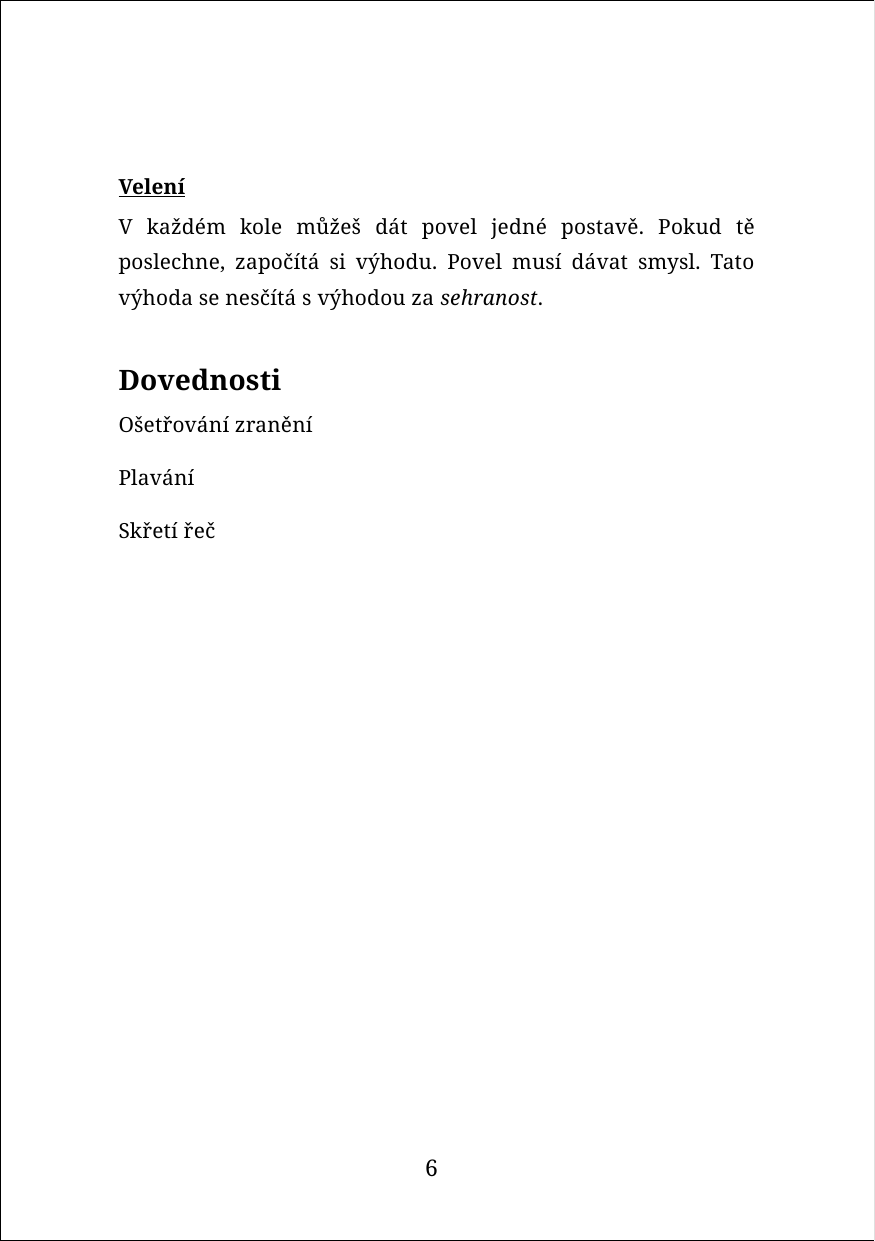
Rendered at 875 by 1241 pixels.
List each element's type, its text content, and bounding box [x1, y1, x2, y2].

subtitle Velení [118, 172, 756, 200]
text Ošetřování zranění [118, 410, 756, 438]
text Plavání [118, 463, 756, 492]
text Skřetí řeč [118, 516, 756, 545]
subtitle Dovednosti [118, 360, 756, 398]
text V každém kole můžeš dát povel jedné postavě. Pokud tě poslechne, započítá si výhodu. Povel musí dávat smysl. Tato výhoda se nesčítá s výhodou za sehranost. [118, 212, 756, 311]
